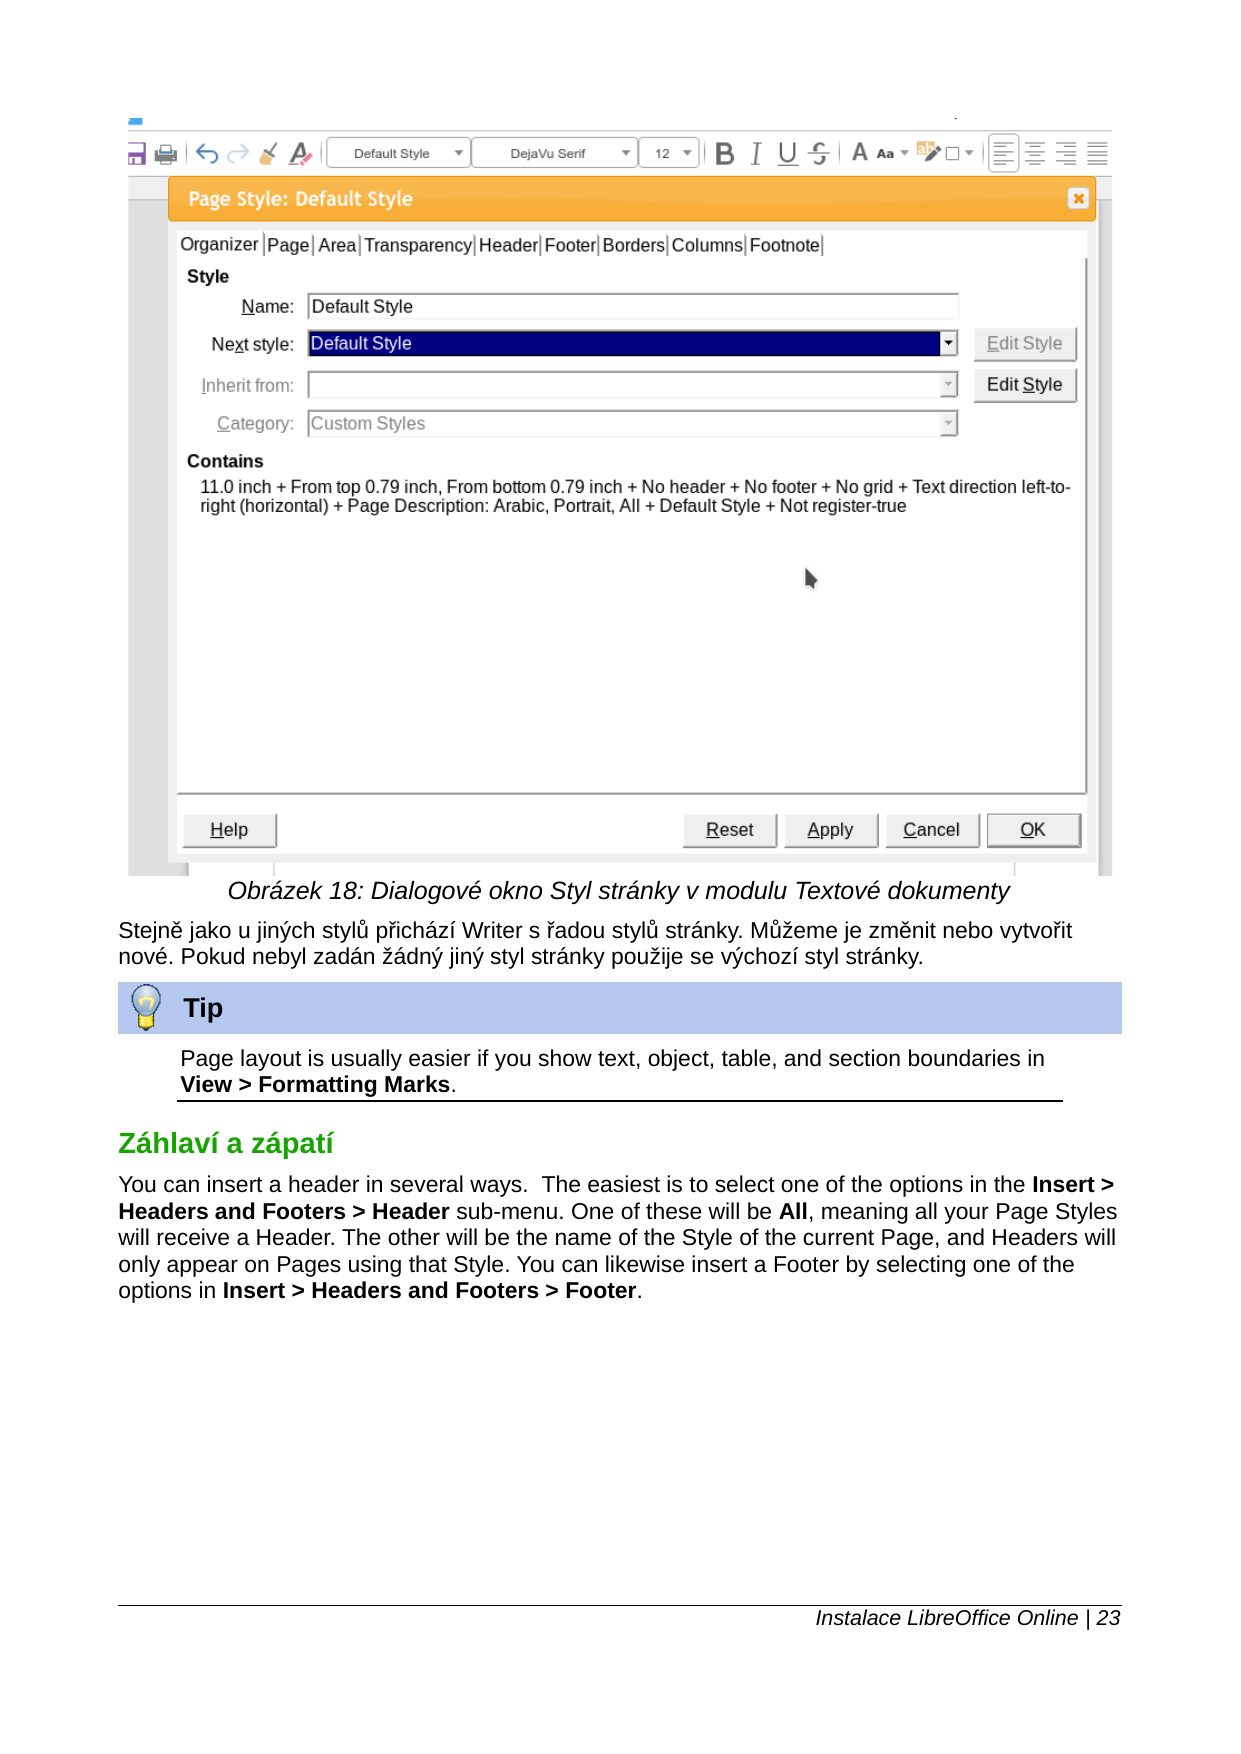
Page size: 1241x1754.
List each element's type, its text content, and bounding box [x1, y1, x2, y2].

text Stejně jako u jiných stylů přichází Writer s řadou stylů stránky. Můžeme je změnit nebo vytvořit nové. Pokud nebyl zadán žádný jiný styl stránky použije se výchozí styl stránky. [118, 917, 1122, 969]
text Obrázek 18: Dialogové okno Styl stránky v modulu Textové dokumenty [118, 876, 1122, 905]
picture [119, 982, 170, 1034]
subtitle Tip [170, 982, 1122, 1034]
text You can insert a header in several ways. The easiest is to select one of the options in the Insert > Headers and Footers > Header sub-menu. One of these will be All, meaning all your Page Styles will receive a Header. The other will be the name of the Style of the current Page, and Headers will only appear on Pages using that Style. You can likewise insert a Footer by selecting one of the options in Insert > Headers and Footers > Footer. [118, 1171, 1122, 1303]
text Page layout is usually easier if you show text, object, table, and section boundaries in View > Formatting Marks. [177, 1042, 1063, 1100]
picture [128, 118, 1113, 876]
subtitle Záhlaví a zápatí [118, 1126, 1122, 1160]
